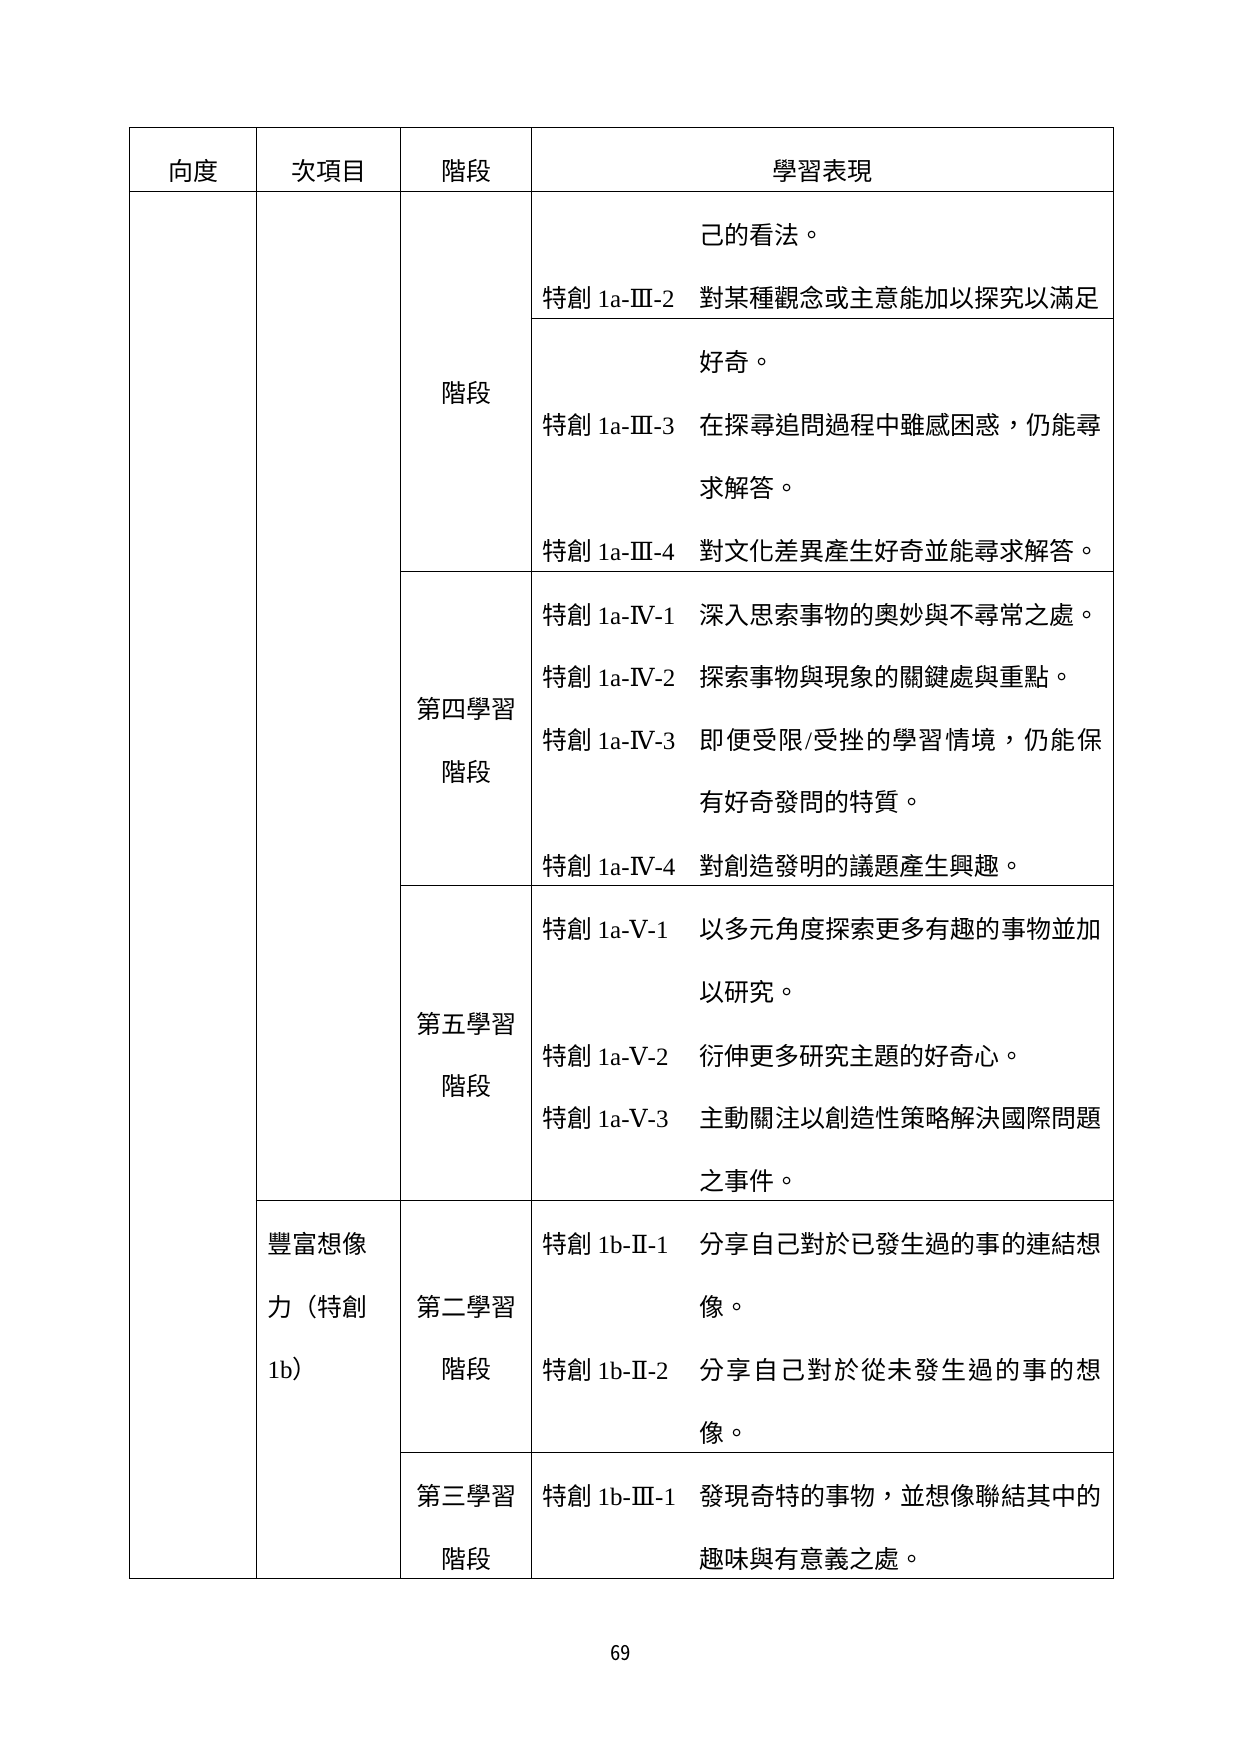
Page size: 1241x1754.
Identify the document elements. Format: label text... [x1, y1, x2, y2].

table_cell [130, 192, 256, 1578]
table_cell 在探尋追問過程中雖感困惑，仍能尋求解答。 [688, 381, 1113, 507]
table_cell 發現奇特的事物，並想像聯結其中的趣味與有意義之處。 [688, 1453, 1113, 1578]
table_header 階段 [401, 128, 531, 191]
table_cell 對創造發明的議題產生興趣。 [688, 822, 1113, 885]
table_cell 衍伸更多研究主題的好奇心。 主動關注以創造性策略解決國際問題之事件。 [688, 1011, 1113, 1200]
table_cell 第三學習階段 [401, 1453, 531, 1578]
table_cell 特創1a-Ⅳ-4 [532, 822, 688, 885]
table_cell [257, 192, 400, 1200]
table_cell 第四學習階段 [401, 572, 531, 885]
table_cell 以多元角度探索更多有趣的事物並加以研究。 [688, 886, 1113, 1011]
table_cell 對文化差異產生好奇並能尋求解答。 [688, 507, 1113, 571]
table_cell 分享自己對於從未發生過的事的想像。 [688, 1326, 1113, 1452]
table_cell 階段 [401, 192, 531, 571]
table_cell 特創1b-Ⅲ-1 [532, 1453, 688, 1578]
table_cell 好奇。 [688, 319, 1113, 381]
table_cell 分享自己對於已發生過的事的連結想像。 [688, 1201, 1113, 1326]
table_header 次項目 [257, 128, 400, 191]
table_cell 特創1a-Ⅴ-1 [532, 886, 688, 1011]
table_cell 第五學習階段 [401, 886, 531, 1200]
table_cell [532, 192, 688, 254]
table_cell 對某種觀念或主意能加以探究以滿足 [688, 254, 1113, 318]
table_cell 特創1a-Ⅲ-4 [532, 507, 688, 571]
table_cell 特創1a-Ⅴ-2 特創1a-Ⅴ-3 [532, 1011, 688, 1200]
table_cell 己的看法。 [688, 192, 1113, 254]
table_header 向度 [130, 128, 256, 191]
table_cell 特創1b-Ⅱ-2 [532, 1326, 688, 1452]
table_cell [532, 319, 688, 381]
table_cell 特創1b-Ⅱ-1 [532, 1201, 688, 1326]
table_cell 特創1a-Ⅲ-2 [532, 254, 688, 318]
table_header 學習表現 [532, 128, 1113, 191]
table_cell 第二學習階段 [401, 1201, 531, 1452]
table_cell 特創1a-Ⅲ-3 [532, 381, 688, 507]
table_cell 深入思索事物的奧妙與不尋常之處。 探索事物與現象的關鍵處與重點。 即便受限/受挫的學習情境，仍能保有好奇發問的特質。 [688, 572, 1113, 822]
table_cell 特創1a-Ⅳ-1 特創1a-Ⅳ-2 特創1a-Ⅳ-3 [532, 572, 688, 822]
table_cell 豐富想像力（特創1b） [257, 1201, 400, 1578]
